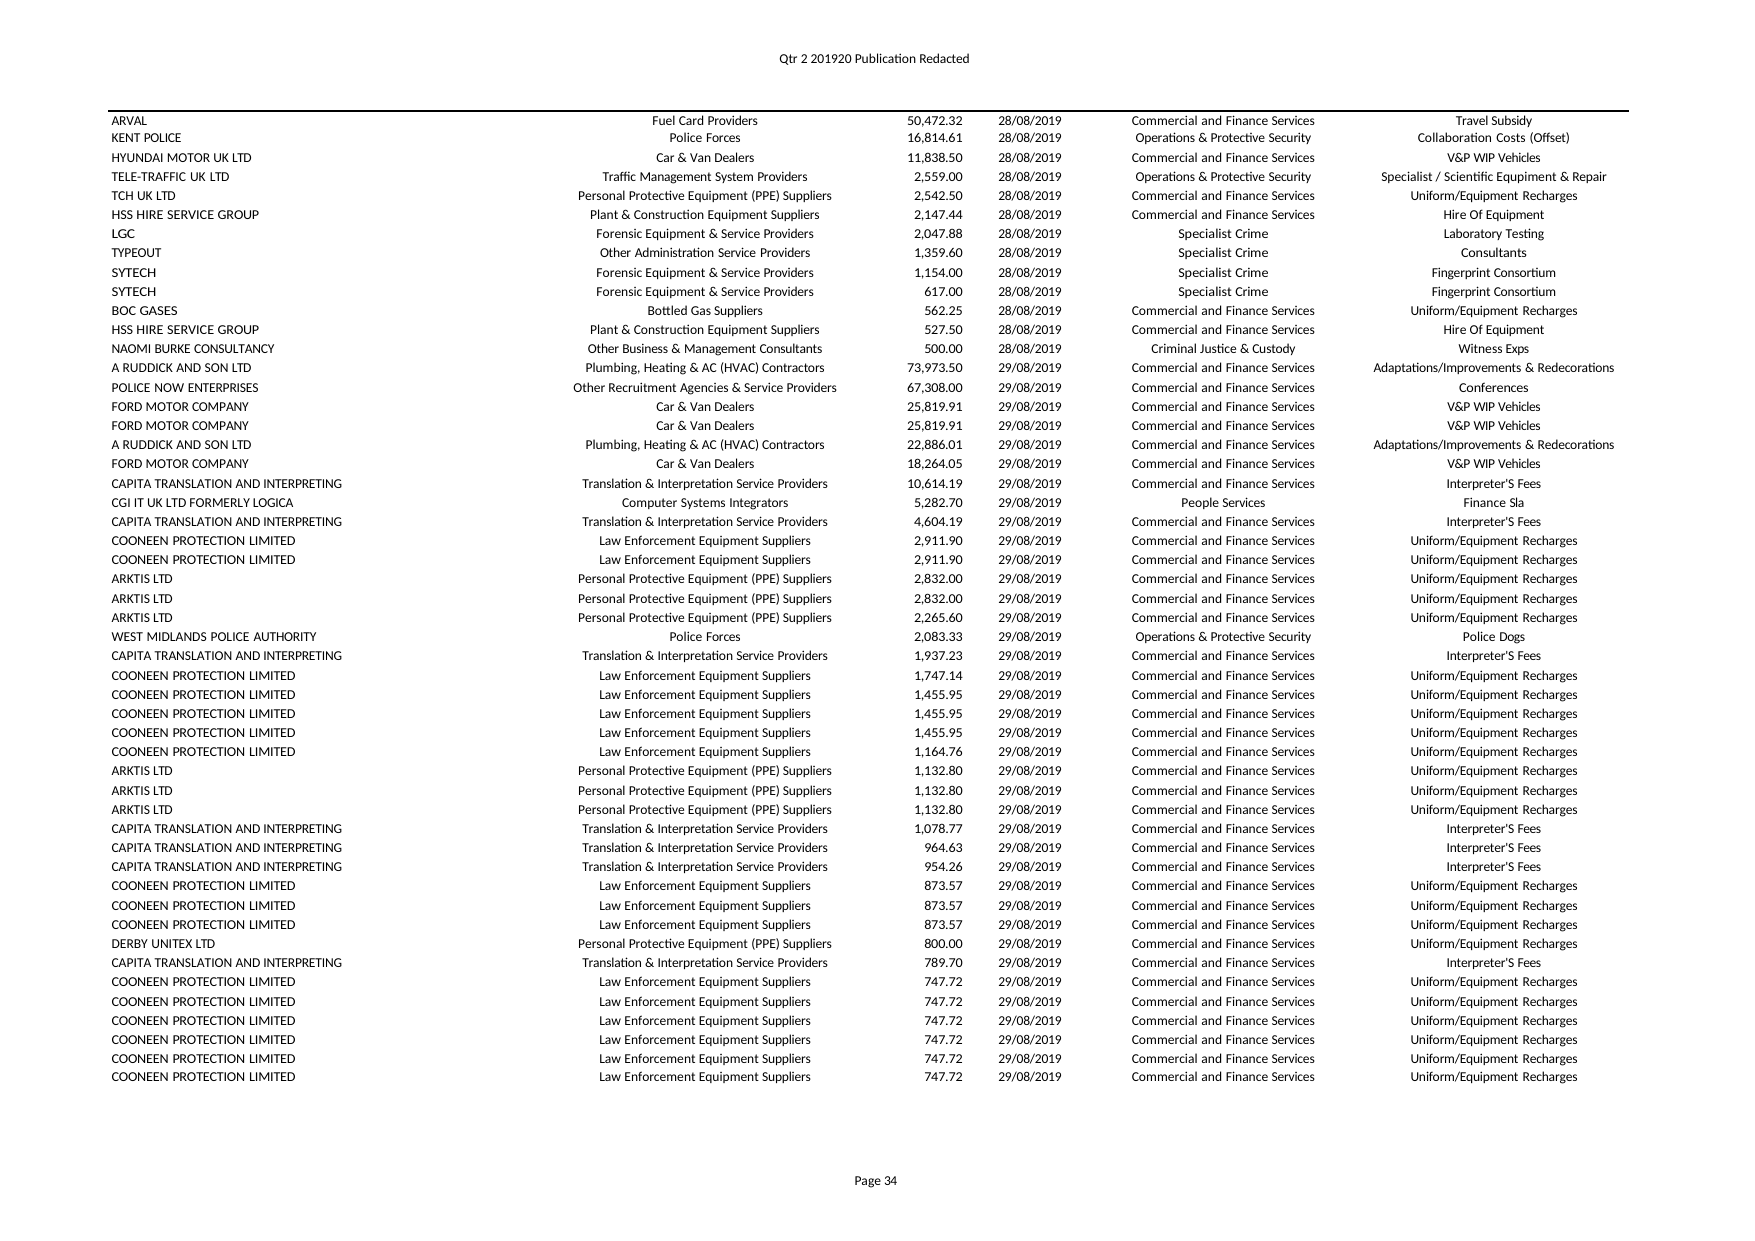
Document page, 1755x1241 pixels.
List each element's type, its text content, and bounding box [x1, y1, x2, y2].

table_cell 29/08/2019 [969, 628, 1088, 647]
table_cell 29/08/2019 [969, 647, 1088, 666]
table_cell COONEEN PROTECTION LIMITED [108, 666, 547, 685]
table_cell 29/08/2019 [969, 474, 1088, 493]
table_cell Plant & Construction Equipment Suppliers [548, 206, 860, 225]
table_cell 10,614.19 [860, 474, 969, 493]
table_cell Adaptations/Improvements & Redecorations [1359, 359, 1629, 378]
table_cell Commercial and Finance Services [1088, 954, 1359, 973]
table_cell Fingerprint Consortium [1359, 283, 1629, 302]
table_cell Plumbing, Heating & AC (HVAC) Contractors [548, 436, 860, 455]
table_cell POLICE NOW ENTERPRISES [108, 378, 547, 397]
table_cell 29/08/2019 [969, 359, 1088, 378]
table_cell Operations & Protective Security [1088, 129, 1359, 148]
table_cell 2,147.44 [860, 206, 969, 225]
table_cell CAPITA TRANSLATION AND INTERPRETING [108, 513, 547, 532]
table_cell ARKTIS LTD [108, 800, 547, 819]
table_cell CAPITA TRANSLATION AND INTERPRETING [108, 647, 547, 666]
table_cell Commercial and Finance Services [1088, 1011, 1359, 1031]
table_cell Commercial and Finance Services [1088, 1069, 1359, 1087]
table_cell Uniform/Equipment Recharges [1359, 570, 1629, 589]
table_cell 2,083.33 [860, 628, 969, 647]
table_cell Uniform/Equipment Recharges [1359, 551, 1629, 570]
table_cell 873.57 [860, 915, 969, 934]
table_cell 29/08/2019 [969, 532, 1088, 551]
table_cell Uniform/Equipment Recharges [1359, 1011, 1629, 1031]
table_cell Finance Sla [1359, 494, 1629, 513]
table_cell 1,455.95 [860, 705, 969, 724]
table_cell 28/08/2019 [969, 321, 1088, 340]
table_cell 29/08/2019 [969, 378, 1088, 397]
table_cell 67,308.00 [860, 378, 969, 397]
table_cell Uniform/Equipment Recharges [1359, 992, 1629, 1011]
table_cell Uniform/Equipment Recharges [1359, 302, 1629, 321]
table_cell 873.57 [860, 896, 969, 915]
table_cell A RUDDICK AND SON LTD [108, 359, 547, 378]
table_cell COONEEN PROTECTION LIMITED [108, 973, 547, 992]
table_cell Uniform/Equipment Recharges [1359, 877, 1629, 896]
table_cell Uniform/Equipment Recharges [1359, 896, 1629, 915]
table_cell 789.70 [860, 954, 969, 973]
table_cell Commercial and Finance Services [1088, 992, 1359, 1011]
table_cell 29/08/2019 [969, 915, 1088, 934]
table_cell Translation & Interpretation Service Providers [548, 820, 860, 839]
table_cell Commercial and Finance Services [1088, 532, 1359, 551]
table_cell 2,911.90 [860, 551, 969, 570]
table_cell 29/08/2019 [969, 992, 1088, 1011]
table_cell SYTECH [108, 283, 547, 302]
table_cell 29/08/2019 [969, 800, 1088, 819]
table_cell ARKTIS LTD [108, 570, 547, 589]
table_cell KENT POLICE [108, 129, 547, 148]
table_cell Commercial and Finance Services [1088, 417, 1359, 436]
table_cell 500.00 [860, 340, 969, 359]
table_cell V&P WIP Vehicles [1359, 417, 1629, 436]
table_cell COONEEN PROTECTION LIMITED [108, 896, 547, 915]
table_cell 18,264.05 [860, 455, 969, 474]
table_cell COONEEN PROTECTION LIMITED [108, 992, 547, 1011]
table_cell 29/08/2019 [969, 494, 1088, 513]
table_cell Criminal Justice & Custody [1088, 340, 1359, 359]
table_cell Consultants [1359, 244, 1629, 263]
table_cell Law Enforcement Equipment Suppliers [548, 896, 860, 915]
table_cell Traffic Management System Providers [548, 168, 860, 187]
table_cell 1,359.60 [860, 244, 969, 263]
table_cell FORD MOTOR COMPANY [108, 417, 547, 436]
table_cell Forensic Equipment & Service Providers [548, 263, 860, 282]
table_cell FORD MOTOR COMPANY [108, 455, 547, 474]
table_cell Commercial and Finance Services [1088, 570, 1359, 589]
table_cell 29/08/2019 [969, 1069, 1088, 1087]
table_cell 964.63 [860, 839, 969, 858]
table_cell Travel Subsidy [1359, 112, 1629, 129]
table_cell Translation & Interpretation Service Providers [548, 954, 860, 973]
table_cell 800.00 [860, 935, 969, 954]
table_cell Uniform/Equipment Recharges [1359, 187, 1629, 206]
table_cell 29/08/2019 [969, 743, 1088, 762]
table_cell 29/08/2019 [969, 513, 1088, 532]
table_cell Commercial and Finance Services [1088, 781, 1359, 800]
table_cell 29/08/2019 [969, 762, 1088, 781]
table_cell Commercial and Finance Services [1088, 820, 1359, 839]
table_cell CAPITA TRANSLATION AND INTERPRETING [108, 839, 547, 858]
table_cell Law Enforcement Equipment Suppliers [548, 877, 860, 896]
table_cell Law Enforcement Equipment Suppliers [548, 705, 860, 724]
table_cell Uniform/Equipment Recharges [1359, 589, 1629, 608]
table_cell Plant & Construction Equipment Suppliers [548, 321, 860, 340]
table_cell Commercial and Finance Services [1088, 800, 1359, 819]
table_cell Translation & Interpretation Service Providers [548, 647, 860, 666]
table_cell 747.72 [860, 992, 969, 1011]
table_cell 1,132.80 [860, 762, 969, 781]
table_cell 954.26 [860, 858, 969, 877]
table_cell 29/08/2019 [969, 589, 1088, 608]
table_cell CGI IT UK LTD FORMERLY LOGICA [108, 494, 547, 513]
table_cell Commercial and Finance Services [1088, 206, 1359, 225]
table_cell Car & Van Dealers [548, 455, 860, 474]
table_cell Commercial and Finance Services [1088, 589, 1359, 608]
table_cell 1,078.77 [860, 820, 969, 839]
table_cell Uniform/Equipment Recharges [1359, 705, 1629, 724]
table_cell Commercial and Finance Services [1088, 378, 1359, 397]
table_cell Uniform/Equipment Recharges [1359, 724, 1629, 743]
table_cell Specialist / Scientific Equpiment & Repair [1359, 168, 1629, 187]
table_cell Hire Of Equipment [1359, 206, 1629, 225]
table_cell Commercial and Finance Services [1088, 877, 1359, 896]
table_cell Commercial and Finance Services [1088, 1031, 1359, 1050]
table_cell Law Enforcement Equipment Suppliers [548, 743, 860, 762]
table_cell Other Recruitment Agencies & Service Providers [548, 378, 860, 397]
table_cell ARKTIS LTD [108, 762, 547, 781]
table_cell 29/08/2019 [969, 570, 1088, 589]
table_cell V&P WIP Vehicles [1359, 398, 1629, 417]
table_cell 29/08/2019 [969, 1050, 1088, 1069]
table_cell Law Enforcement Equipment Suppliers [548, 992, 860, 1011]
table_cell 29/08/2019 [969, 820, 1088, 839]
table_cell V&P WIP Vehicles [1359, 148, 1629, 167]
table_cell HYUNDAI MOTOR UK LTD [108, 148, 547, 167]
table_cell Car & Van Dealers [548, 148, 860, 167]
table_cell Hire Of Equipment [1359, 321, 1629, 340]
table_cell 29/08/2019 [969, 455, 1088, 474]
table_cell Uniform/Equipment Recharges [1359, 800, 1629, 819]
table_cell 28/08/2019 [969, 206, 1088, 225]
table_cell Uniform/Equipment Recharges [1359, 609, 1629, 628]
table_cell Commercial and Finance Services [1088, 436, 1359, 455]
table_cell Commercial and Finance Services [1088, 455, 1359, 474]
table_cell 28/08/2019 [969, 112, 1088, 129]
table_cell Specialist Crime [1088, 263, 1359, 282]
table_cell Translation & Interpretation Service Providers [548, 513, 860, 532]
table_cell 28/08/2019 [969, 302, 1088, 321]
table_cell Law Enforcement Equipment Suppliers [548, 532, 860, 551]
table_cell 747.72 [860, 1031, 969, 1050]
table_cell 28/08/2019 [969, 244, 1088, 263]
table_cell 562.25 [860, 302, 969, 321]
table_cell FORD MOTOR COMPANY [108, 398, 547, 417]
table_cell Law Enforcement Equipment Suppliers [548, 973, 860, 992]
table_cell Law Enforcement Equipment Suppliers [548, 551, 860, 570]
table_cell ARKTIS LTD [108, 781, 547, 800]
table_cell Translation & Interpretation Service Providers [548, 858, 860, 877]
table_cell 2,047.88 [860, 225, 969, 244]
table_cell ARKTIS LTD [108, 589, 547, 608]
table_cell SYTECH [108, 263, 547, 282]
table_cell Personal Protective Equipment (PPE) Suppliers [548, 187, 860, 206]
table_cell COONEEN PROTECTION LIMITED [108, 915, 547, 934]
table_cell Law Enforcement Equipment Suppliers [548, 1050, 860, 1069]
table_cell HSS HIRE SERVICE GROUP [108, 206, 547, 225]
table_cell TCH UK LTD [108, 187, 547, 206]
table_cell Commercial and Finance Services [1088, 858, 1359, 877]
table_cell Car & Van Dealers [548, 398, 860, 417]
table_cell 73,973.50 [860, 359, 969, 378]
table_cell 747.72 [860, 973, 969, 992]
table_cell COONEEN PROTECTION LIMITED [108, 743, 547, 762]
table_cell Law Enforcement Equipment Suppliers [548, 1011, 860, 1031]
table_cell 28/08/2019 [969, 283, 1088, 302]
table_cell Commercial and Finance Services [1088, 112, 1359, 129]
table_cell Commercial and Finance Services [1088, 896, 1359, 915]
table_cell Forensic Equipment & Service Providers [548, 283, 860, 302]
table_cell Uniform/Equipment Recharges [1359, 973, 1629, 992]
table_cell CAPITA TRANSLATION AND INTERPRETING [108, 474, 547, 493]
table_cell Police Forces [548, 129, 860, 148]
table_cell Interpreter'S Fees [1359, 647, 1629, 666]
table_cell Law Enforcement Equipment Suppliers [548, 1069, 860, 1087]
table_cell 29/08/2019 [969, 1011, 1088, 1031]
table_cell CAPITA TRANSLATION AND INTERPRETING [108, 954, 547, 973]
table_cell 29/08/2019 [969, 705, 1088, 724]
table_cell Specialist Crime [1088, 225, 1359, 244]
table_cell 28/08/2019 [969, 340, 1088, 359]
table_cell Police Forces [548, 628, 860, 647]
table_cell 1,937.23 [860, 647, 969, 666]
table_cell ARVAL [108, 112, 547, 129]
table_cell 1,132.80 [860, 800, 969, 819]
table_cell COONEEN PROTECTION LIMITED [108, 1069, 547, 1087]
table_cell Forensic Equipment & Service Providers [548, 225, 860, 244]
table_cell 29/08/2019 [969, 973, 1088, 992]
table_cell Law Enforcement Equipment Suppliers [548, 1031, 860, 1050]
table_cell Commercial and Finance Services [1088, 148, 1359, 167]
table_cell Commercial and Finance Services [1088, 647, 1359, 666]
table_cell 29/08/2019 [969, 1031, 1088, 1050]
table_cell TELE-TRAFFIC UK LTD [108, 168, 547, 187]
table_cell 28/08/2019 [969, 148, 1088, 167]
table_cell Interpreter'S Fees [1359, 839, 1629, 858]
table_cell Uniform/Equipment Recharges [1359, 1069, 1629, 1087]
table_cell Commercial and Finance Services [1088, 321, 1359, 340]
table_cell 29/08/2019 [969, 935, 1088, 954]
table_cell 29/08/2019 [969, 858, 1088, 877]
table_cell CAPITA TRANSLATION AND INTERPRETING [108, 820, 547, 839]
table_cell COONEEN PROTECTION LIMITED [108, 532, 547, 551]
table_cell 29/08/2019 [969, 724, 1088, 743]
table_cell Other Business & Management Consultants [548, 340, 860, 359]
table_cell Interpreter'S Fees [1359, 858, 1629, 877]
table_cell V&P WIP Vehicles [1359, 455, 1629, 474]
table_cell 29/08/2019 [969, 609, 1088, 628]
table_cell TYPEOUT [108, 244, 547, 263]
table_cell Laboratory Testing [1359, 225, 1629, 244]
table_cell COONEEN PROTECTION LIMITED [108, 1011, 547, 1031]
table_cell 29/08/2019 [969, 896, 1088, 915]
table_cell Personal Protective Equipment (PPE) Suppliers [548, 762, 860, 781]
table_cell Car & Van Dealers [548, 417, 860, 436]
table_cell 2,832.00 [860, 570, 969, 589]
table_cell 28/08/2019 [969, 225, 1088, 244]
table_cell Law Enforcement Equipment Suppliers [548, 685, 860, 704]
table_cell 29/08/2019 [969, 417, 1088, 436]
table_cell Commercial and Finance Services [1088, 609, 1359, 628]
table_cell Personal Protective Equipment (PPE) Suppliers [548, 935, 860, 954]
table_cell Plumbing, Heating & AC (HVAC) Contractors [548, 359, 860, 378]
table_cell 50,472.32 [860, 112, 969, 129]
table_cell Commercial and Finance Services [1088, 935, 1359, 954]
table_cell Interpreter'S Fees [1359, 820, 1629, 839]
table_cell 29/08/2019 [969, 436, 1088, 455]
table_cell 617.00 [860, 283, 969, 302]
table_cell Uniform/Equipment Recharges [1359, 743, 1629, 762]
table_cell COONEEN PROTECTION LIMITED [108, 724, 547, 743]
table_cell Translation & Interpretation Service Providers [548, 474, 860, 493]
table_cell 2,559.00 [860, 168, 969, 187]
table_cell Personal Protective Equipment (PPE) Suppliers [548, 589, 860, 608]
table_cell 28/08/2019 [969, 129, 1088, 148]
table_cell 28/08/2019 [969, 187, 1088, 206]
table_cell Uniform/Equipment Recharges [1359, 666, 1629, 685]
table_cell CAPITA TRANSLATION AND INTERPRETING [108, 858, 547, 877]
table_cell COONEEN PROTECTION LIMITED [108, 877, 547, 896]
table_cell 29/08/2019 [969, 954, 1088, 973]
table_cell 747.72 [860, 1069, 969, 1087]
table_cell Personal Protective Equipment (PPE) Suppliers [548, 781, 860, 800]
table_cell Law Enforcement Equipment Suppliers [548, 666, 860, 685]
table_cell Personal Protective Equipment (PPE) Suppliers [548, 609, 860, 628]
table_cell Uniform/Equipment Recharges [1359, 1031, 1629, 1050]
table_cell 28/08/2019 [969, 168, 1088, 187]
table_cell Fingerprint Consortium [1359, 263, 1629, 282]
table_cell Commercial and Finance Services [1088, 973, 1359, 992]
table_cell Uniform/Equipment Recharges [1359, 762, 1629, 781]
table_cell Commercial and Finance Services [1088, 1050, 1359, 1069]
table_cell Commercial and Finance Services [1088, 724, 1359, 743]
table_cell Uniform/Equipment Recharges [1359, 532, 1629, 551]
table_cell Conferences [1359, 378, 1629, 397]
table_cell Fuel Card Providers [548, 112, 860, 129]
table_cell NAOMI BURKE CONSULTANCY [108, 340, 547, 359]
table_cell 747.72 [860, 1050, 969, 1069]
table_cell Uniform/Equipment Recharges [1359, 685, 1629, 704]
table_cell Commercial and Finance Services [1088, 551, 1359, 570]
table_cell Witness Exps [1359, 340, 1629, 359]
table_cell Specialist Crime [1088, 283, 1359, 302]
table_cell COONEEN PROTECTION LIMITED [108, 685, 547, 704]
table_cell COONEEN PROTECTION LIMITED [108, 705, 547, 724]
table_cell Uniform/Equipment Recharges [1359, 1050, 1629, 1069]
table_cell 25,819.91 [860, 417, 969, 436]
table_cell 1,455.95 [860, 685, 969, 704]
table_cell ARKTIS LTD [108, 609, 547, 628]
table_cell Interpreter'S Fees [1359, 954, 1629, 973]
table_cell Interpreter'S Fees [1359, 474, 1629, 493]
table_cell 2,911.90 [860, 532, 969, 551]
table_cell HSS HIRE SERVICE GROUP [108, 321, 547, 340]
table_cell Commercial and Finance Services [1088, 705, 1359, 724]
table_cell Law Enforcement Equipment Suppliers [548, 915, 860, 934]
table_cell Commercial and Finance Services [1088, 187, 1359, 206]
table_cell Law Enforcement Equipment Suppliers [548, 724, 860, 743]
table_cell LGC [108, 225, 547, 244]
table_cell BOC GASES [108, 302, 547, 321]
table_cell Commercial and Finance Services [1088, 915, 1359, 934]
table_cell 16,814.61 [860, 129, 969, 148]
table_cell Interpreter'S Fees [1359, 513, 1629, 532]
table_cell Operations & Protective Security [1088, 168, 1359, 187]
table_cell 11,838.50 [860, 148, 969, 167]
table_cell 527.50 [860, 321, 969, 340]
table_cell Commercial and Finance Services [1088, 513, 1359, 532]
table_cell Uniform/Equipment Recharges [1359, 935, 1629, 954]
table_cell 1,455.95 [860, 724, 969, 743]
table_cell 1,747.14 [860, 666, 969, 685]
table_cell Commercial and Finance Services [1088, 685, 1359, 704]
table_cell Uniform/Equipment Recharges [1359, 781, 1629, 800]
table_cell 29/08/2019 [969, 398, 1088, 417]
table_cell 1,132.80 [860, 781, 969, 800]
table_cell Translation & Interpretation Service Providers [548, 839, 860, 858]
table_cell 22,886.01 [860, 436, 969, 455]
table_cell Commercial and Finance Services [1088, 666, 1359, 685]
table_cell People Services [1088, 494, 1359, 513]
table_cell 29/08/2019 [969, 685, 1088, 704]
table_cell 873.57 [860, 877, 969, 896]
table_cell 1,164.76 [860, 743, 969, 762]
table_cell COONEEN PROTECTION LIMITED [108, 1031, 547, 1050]
table_cell Computer Systems Integrators [548, 494, 860, 513]
table_cell DERBY UNITEX LTD [108, 935, 547, 954]
table_cell Commercial and Finance Services [1088, 743, 1359, 762]
table_cell 2,265.60 [860, 609, 969, 628]
table_cell Uniform/Equipment Recharges [1359, 915, 1629, 934]
table_cell Commercial and Finance Services [1088, 302, 1359, 321]
table_cell 5,282.70 [860, 494, 969, 513]
table_cell 29/08/2019 [969, 666, 1088, 685]
table_cell 747.72 [860, 1011, 969, 1031]
table_cell 29/08/2019 [969, 877, 1088, 896]
table_cell Commercial and Finance Services [1088, 398, 1359, 417]
table_cell 28/08/2019 [969, 263, 1088, 282]
table_cell Bottled Gas Suppliers [548, 302, 860, 321]
table_cell Commercial and Finance Services [1088, 839, 1359, 858]
table_cell 2,832.00 [860, 589, 969, 608]
table_cell Operations & Protective Security [1088, 628, 1359, 647]
table_cell 29/08/2019 [969, 781, 1088, 800]
table_cell Commercial and Finance Services [1088, 474, 1359, 493]
table_cell Commercial and Finance Services [1088, 762, 1359, 781]
table_cell 2,542.50 [860, 187, 969, 206]
table_cell 29/08/2019 [969, 839, 1088, 858]
table_cell Other Administration Service Providers [548, 244, 860, 263]
table_cell 29/08/2019 [969, 551, 1088, 570]
table_cell COONEEN PROTECTION LIMITED [108, 1050, 547, 1069]
table_cell Adaptations/Improvements & Redecorations [1359, 436, 1629, 455]
table_cell 4,604.19 [860, 513, 969, 532]
table_cell Police Dogs [1359, 628, 1629, 647]
table_cell Commercial and Finance Services [1088, 359, 1359, 378]
table_cell 25,819.91 [860, 398, 969, 417]
table_cell Personal Protective Equipment (PPE) Suppliers [548, 570, 860, 589]
table_cell 1,154.00 [860, 263, 969, 282]
table_cell Collaboration Costs (Offset) [1359, 129, 1629, 148]
table_cell COONEEN PROTECTION LIMITED [108, 551, 547, 570]
table_cell Specialist Crime [1088, 244, 1359, 263]
table_cell A RUDDICK AND SON LTD [108, 436, 547, 455]
table_cell Personal Protective Equipment (PPE) Suppliers [548, 800, 860, 819]
table_cell WEST MIDLANDS POLICE AUTHORITY [108, 628, 547, 647]
